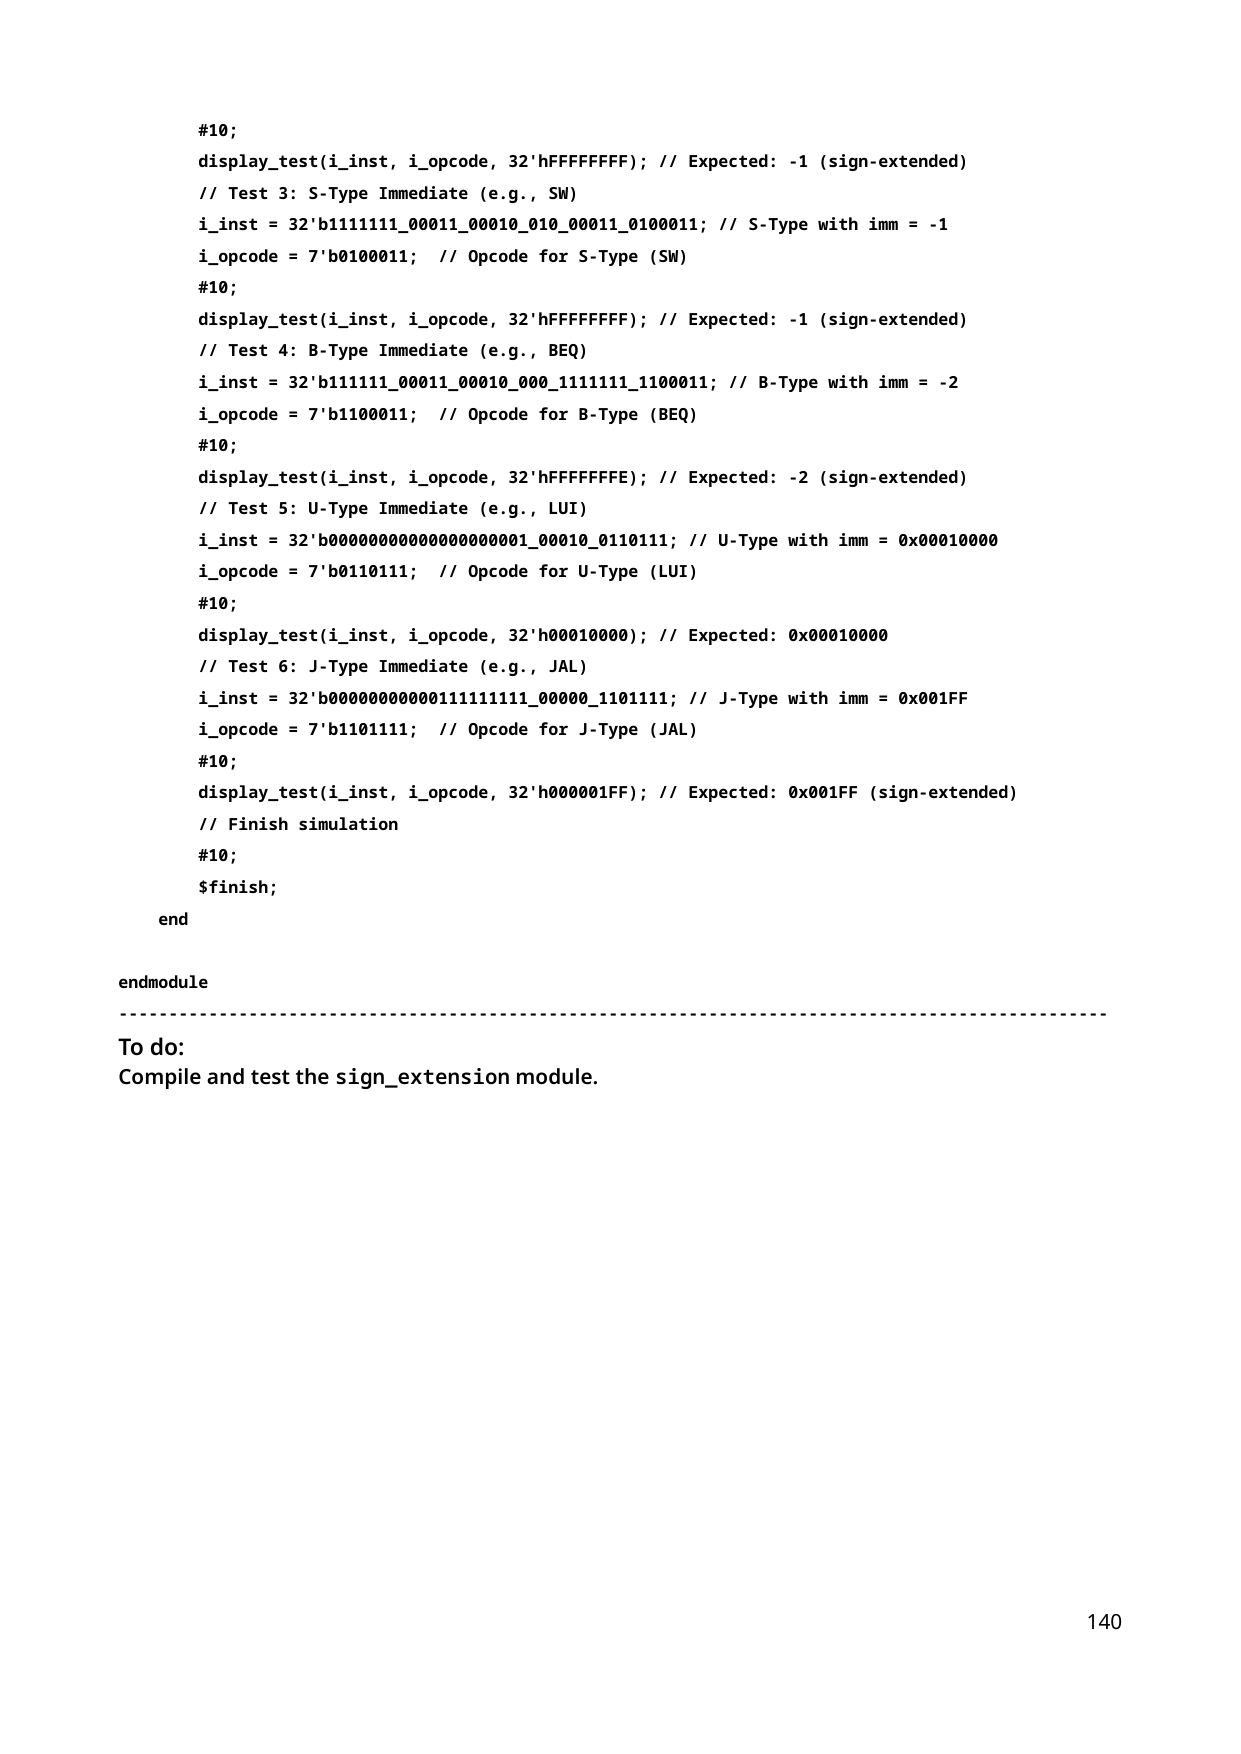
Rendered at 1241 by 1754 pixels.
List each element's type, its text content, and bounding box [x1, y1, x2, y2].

text display_test(i_inst, i_opcode, 32'hFFFFFFFE); // Expected: -2 (sign-extended) [118, 465, 1122, 488]
text #10; [118, 844, 1122, 867]
text i_opcode = 7'b1101111; // Opcode for J-Type (JAL) [118, 718, 1122, 741]
text i_opcode = 7'b0110111; // Opcode for U-Type (LUI) [118, 560, 1122, 583]
text i_inst = 32'b00000000000111111111_00000_1101111; // J-Type with imm = 0x001FF [118, 686, 1122, 709]
text #10; [118, 118, 1122, 141]
text #10; [118, 749, 1122, 772]
text // Finish simulation [118, 812, 1122, 835]
text #10; [118, 276, 1122, 299]
text $finish; [118, 876, 1122, 898]
text // Test 4: B-Type Immediate (e.g., BEQ) [118, 339, 1122, 362]
text // Test 5: U-Type Immediate (e.g., LUI) [118, 497, 1122, 519]
text i_opcode = 7'b0100011; // Opcode for S-Type (SW) [118, 244, 1122, 267]
text To do: [118, 1031, 1122, 1062]
text i_inst = 32'b111111_00011_00010_000_1111111_1100011; // B-Type with imm = -2 [118, 371, 1122, 393]
text display_test(i_inst, i_opcode, 32'hFFFFFFFF); // Expected: -1 (sign-extended) [118, 150, 1122, 172]
text endmodule [118, 970, 1122, 993]
text display_test(i_inst, i_opcode, 32'h000001FF); // Expected: 0x001FF (sign-extended) [118, 781, 1122, 804]
text --------------------------------------------------------------------------------------------------- [118, 1002, 1122, 1024]
text #10; [118, 592, 1122, 614]
text #10; [118, 434, 1122, 456]
text // Test 6: J-Type Immediate (e.g., JAL) [118, 655, 1122, 677]
text // Test 3: S-Type Immediate (e.g., SW) [118, 181, 1122, 204]
text display_test(i_inst, i_opcode, 32'hFFFFFFFF); // Expected: -1 (sign-extended) [118, 307, 1122, 330]
text display_test(i_inst, i_opcode, 32'h00010000); // Expected: 0x00010000 [118, 623, 1122, 646]
text i_inst = 32'b00000000000000000001_00010_0110111; // U-Type with imm = 0x00010000 [118, 528, 1122, 551]
text Compile and test the sign_extension module. [118, 1062, 1122, 1090]
text end [118, 907, 1122, 930]
text i_opcode = 7'b1100011; // Opcode for B-Type (BEQ) [118, 402, 1122, 425]
text i_inst = 32'b1111111_00011_00010_010_00011_0100011; // S-Type with imm = -1 [118, 213, 1122, 236]
